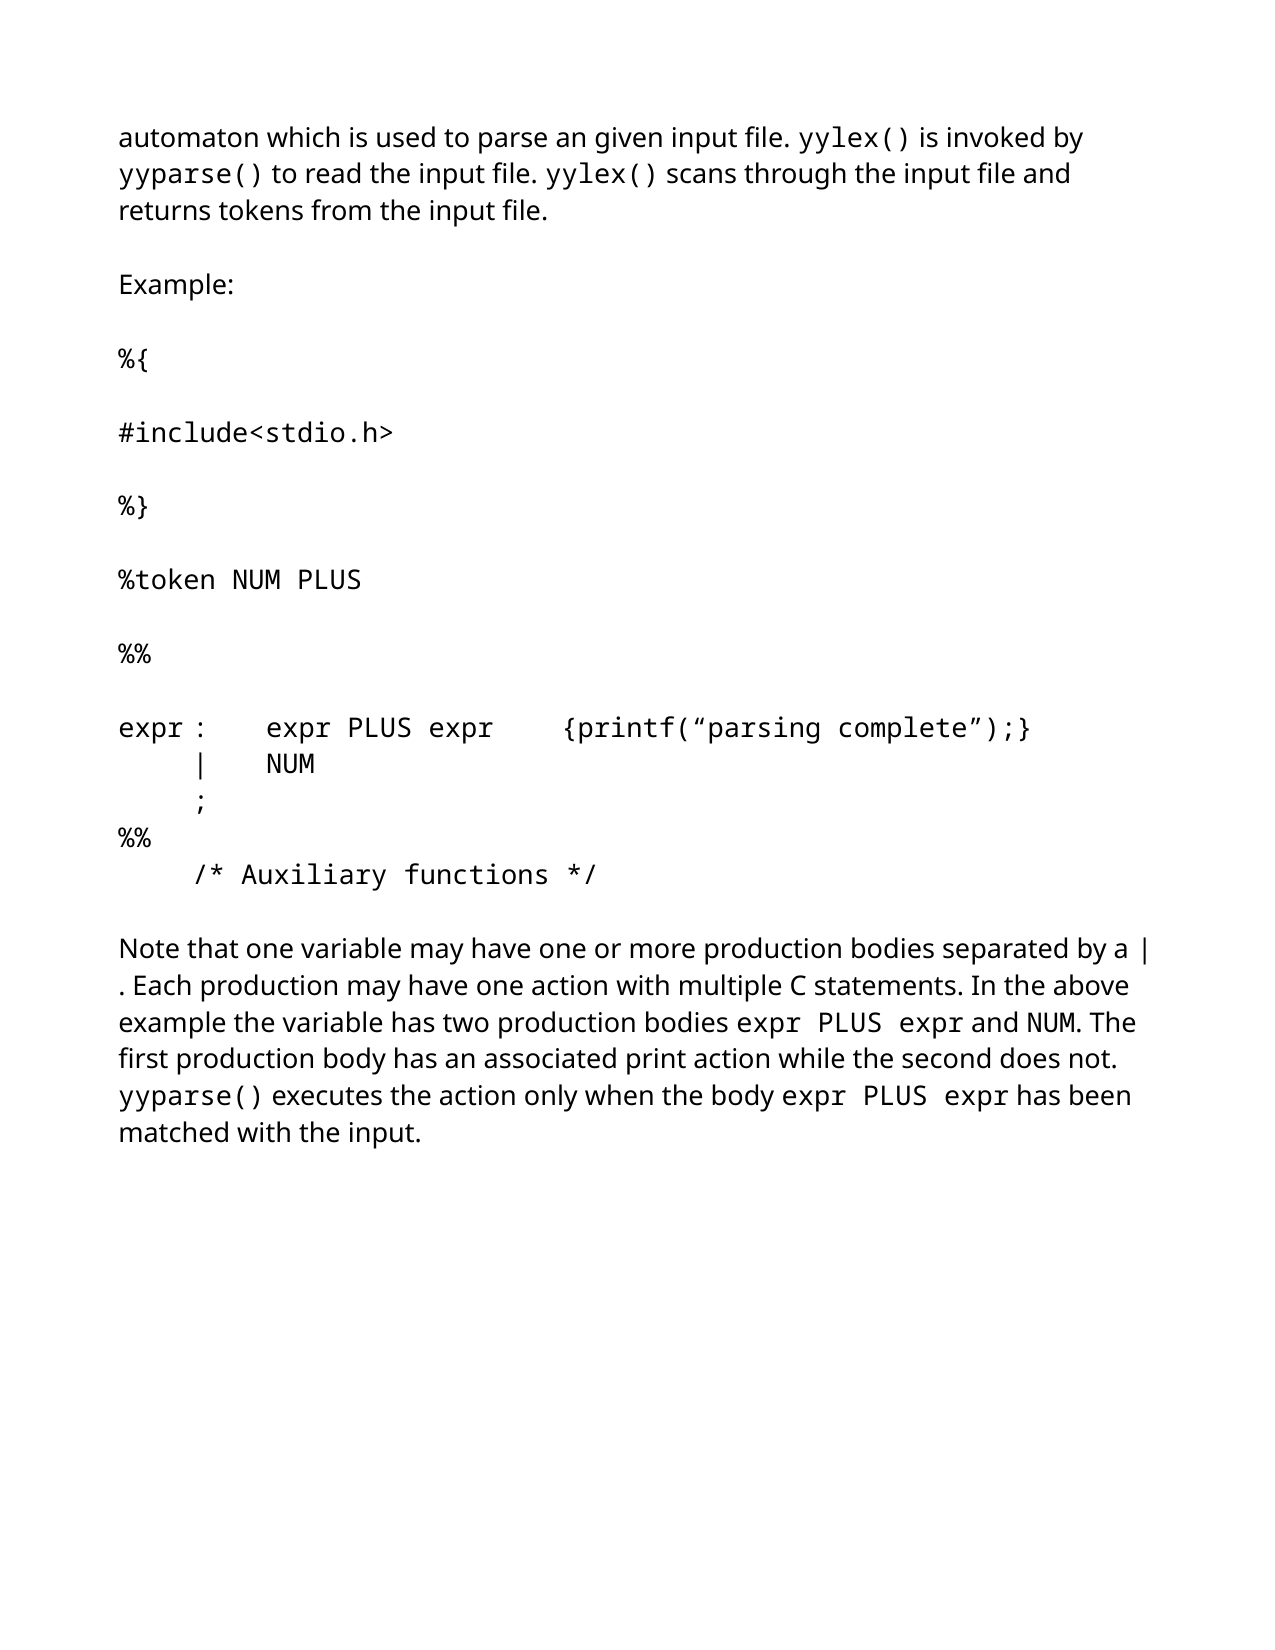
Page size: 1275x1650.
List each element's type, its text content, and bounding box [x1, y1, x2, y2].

text | NUM [118, 745, 1157, 782]
text %} [118, 487, 1157, 524]
text ; [118, 782, 1157, 819]
text %token NUM PLUS [118, 561, 1157, 597]
text %% [118, 819, 1157, 856]
text %{ [118, 339, 1157, 376]
text Note that one variable may have one or more production bodies separated by a | . Each production may have one action with multiple C statements. In the above example the variable has two production bodies expr PLUS expr and NUM. The first production body has an associated print action while the second does not. yyparse() executes the action only when the body expr PLUS expr has been matched with the input. [118, 929, 1157, 1151]
text %% [118, 634, 1157, 671]
text #include<stdio.h> [118, 413, 1157, 450]
text automaton which is used to parse an given input file. yylex() is invoked by yyparse() to read the input file. yylex() scans through the input file and returns tokens from the input file. [118, 118, 1157, 229]
text Example: [118, 266, 1157, 302]
text /* Auxiliary functions */ [118, 856, 1157, 892]
text expr : expr PLUS expr {printf(“parsing complete”);} [118, 708, 1157, 745]
